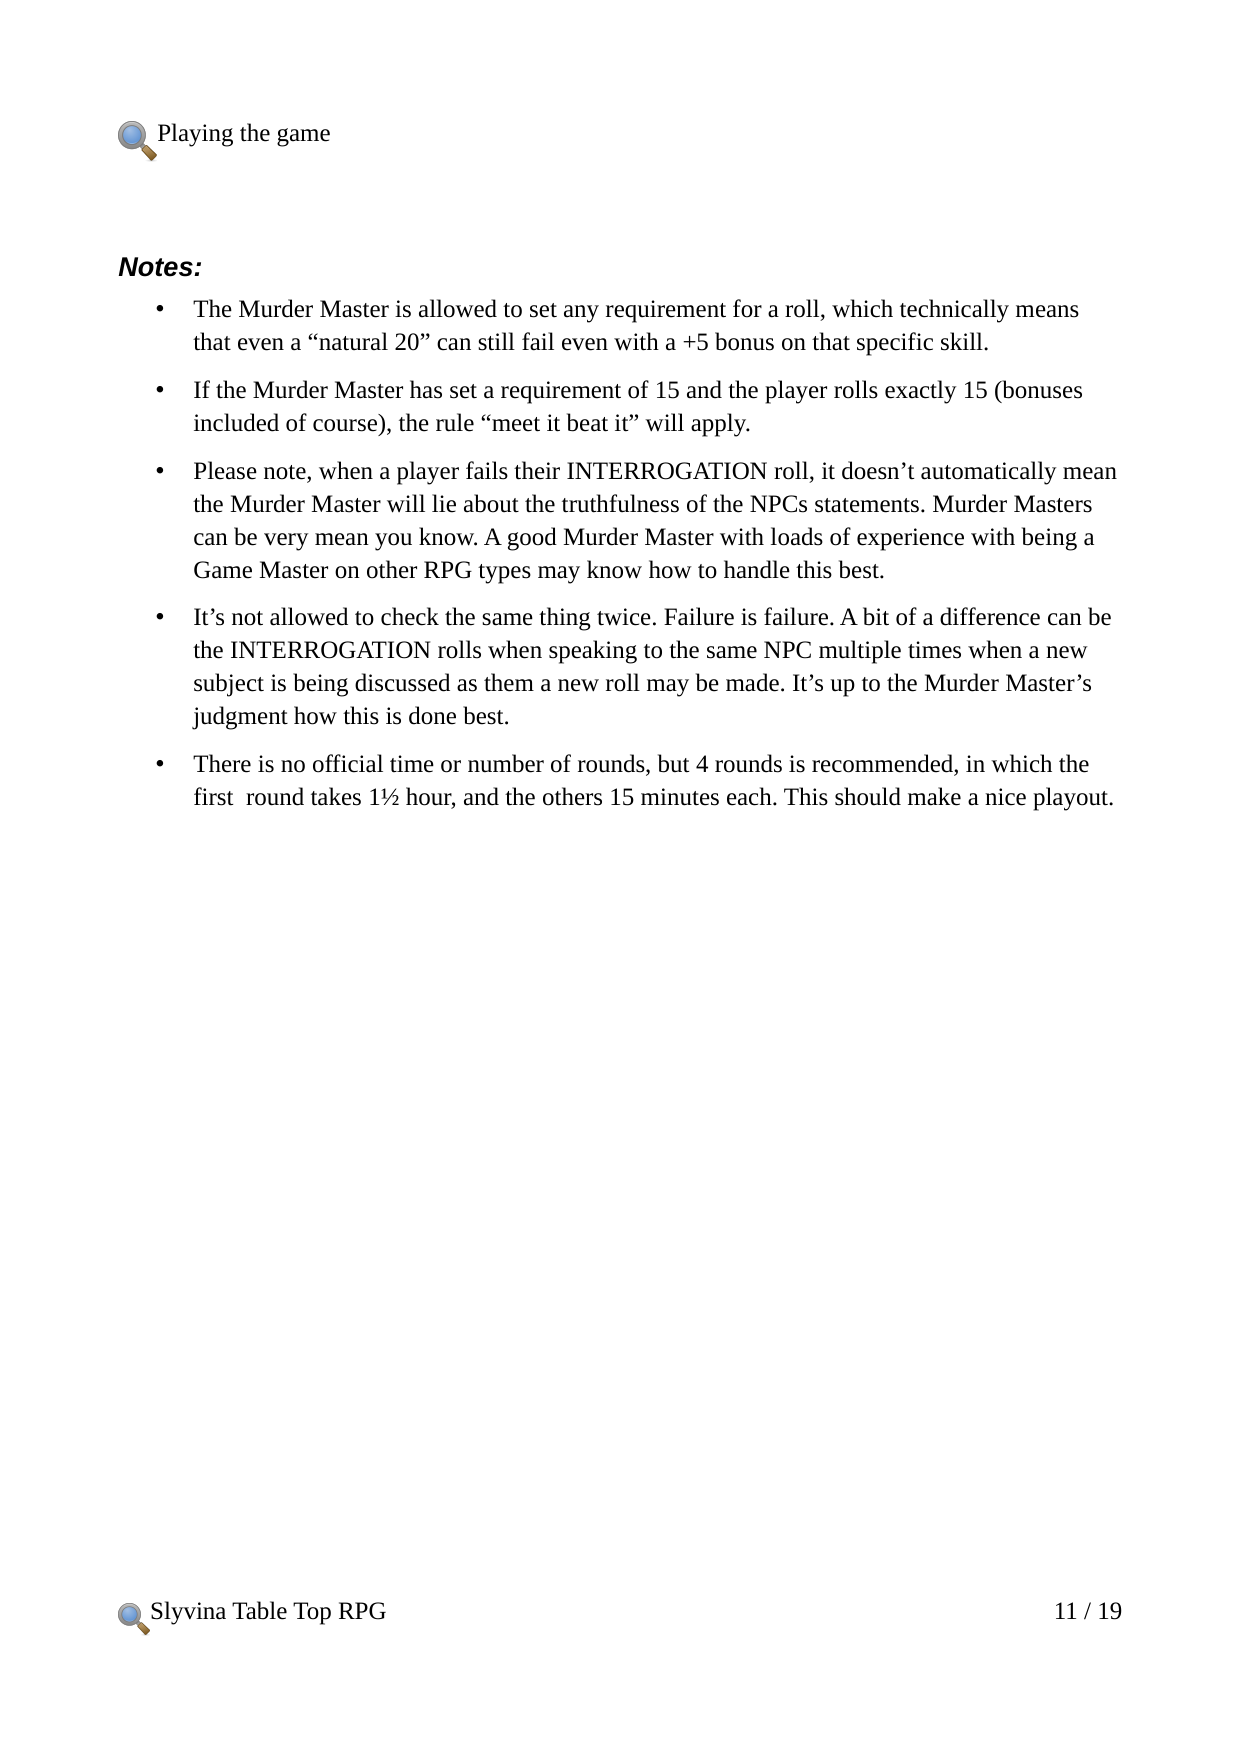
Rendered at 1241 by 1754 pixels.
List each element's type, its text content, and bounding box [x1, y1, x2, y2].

list There is no official time or number of rounds, but 4 rounds is recommended, in which the first round takes 1½ hour, and the others 15 minutes each. This should make a nice playout. [156, 749, 1122, 811]
picture [118, 121, 158, 162]
list If the Murder Master has set a requirement of 15 and the player rolls exactly 15 (bonuses included of course), the rule “meet it beat it” will apply. [156, 375, 1122, 437]
list The Murder Master is allowed to set any requirement for a roll, which technically means that even a “natural 20” can still fail even with a +5 bonus on that specific skill. [156, 294, 1122, 356]
list Please note, when a player fails their INTERROGATION roll, it doesn’t automatically mean the Murder Master will lie about the truthfulness of the NPCs statements. Murder Masters can be very mean you know. A good Murder Master with loads of experience with being a Game Master on other RPG types may know how to handle this best. [156, 456, 1122, 583]
subtitle Notes: [118, 251, 1122, 282]
list It’s not allowed to check the same thing twice. Failure is failure. A bit of a difference can be the INTERROGATION rolls when speaking to the same NPC multiple times when a new subject is being discussed as them a new roll may be made. It’s up to the Murder Master’s judgment how this is done best. [156, 602, 1122, 730]
picture [118, 1603, 150, 1636]
